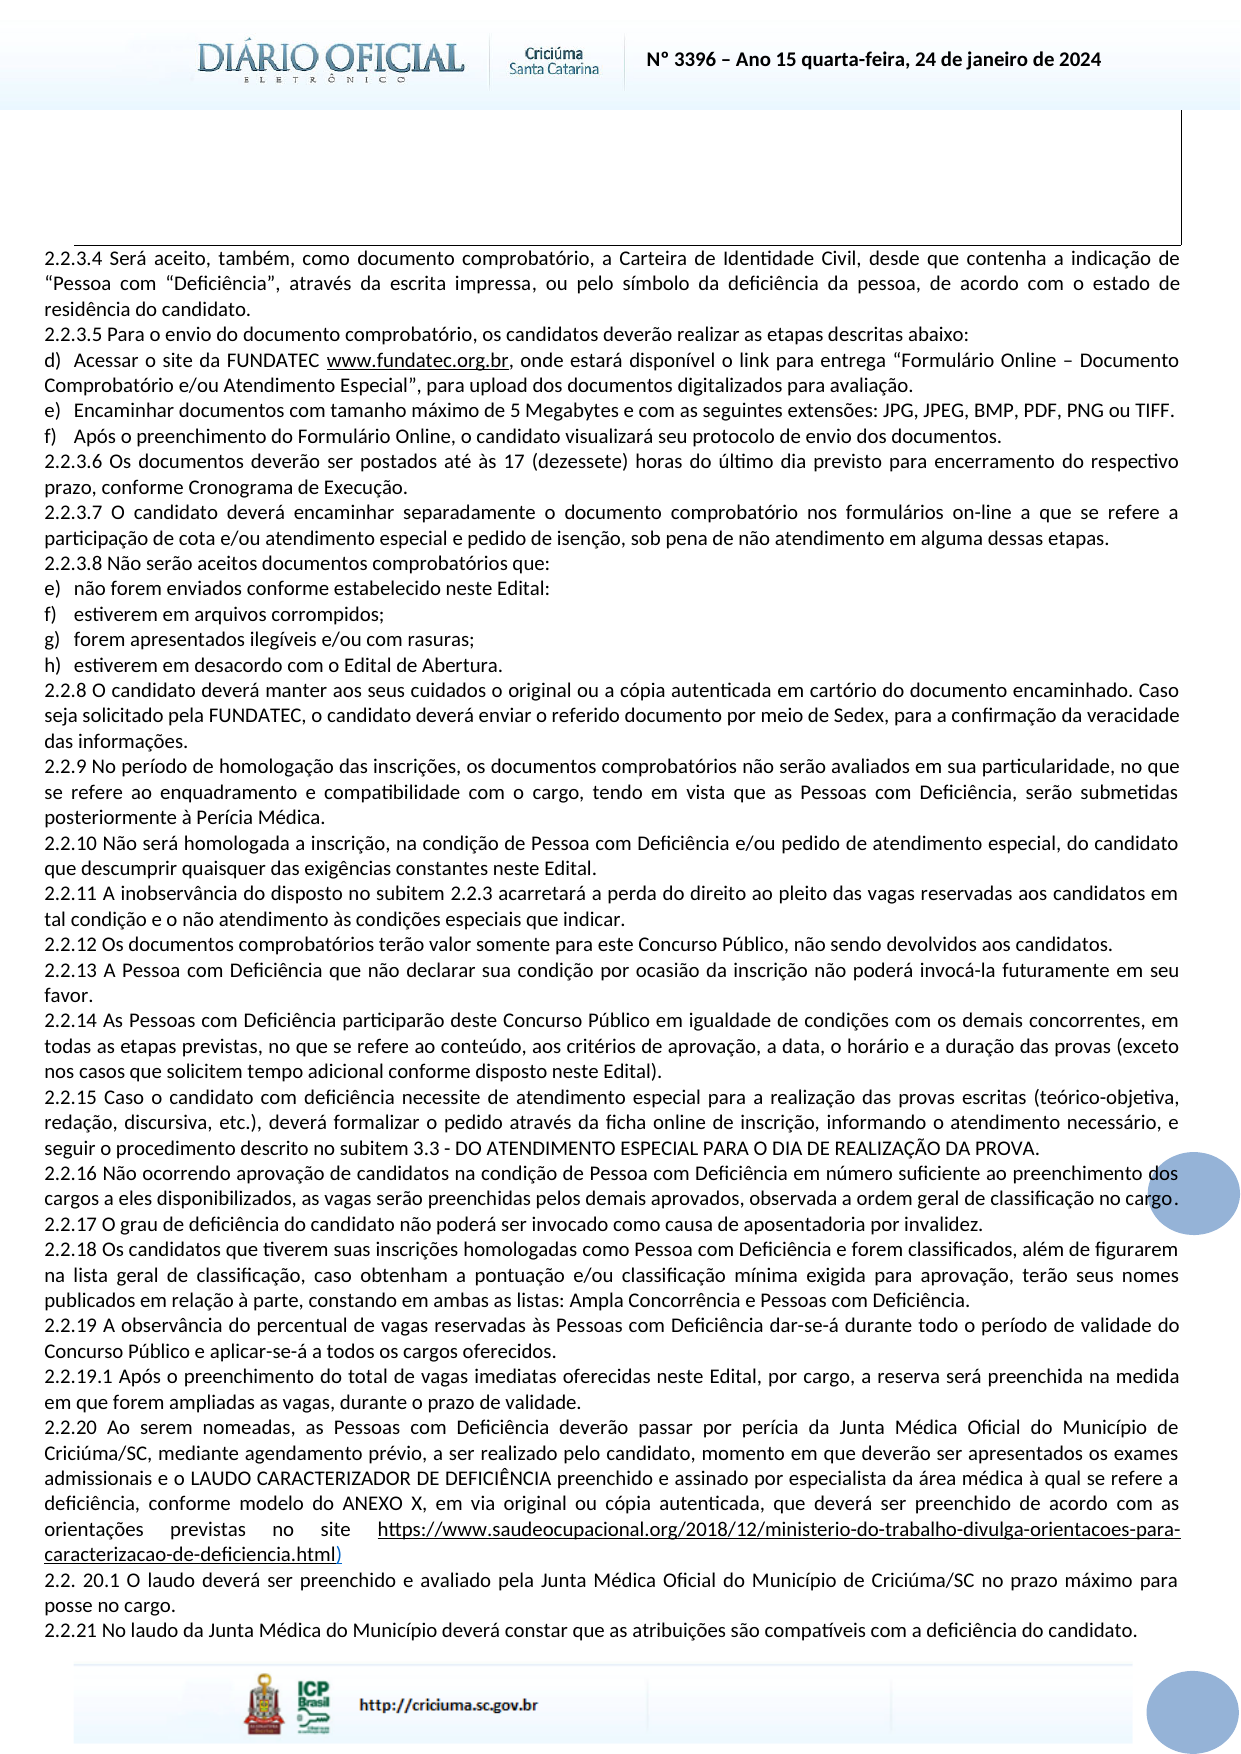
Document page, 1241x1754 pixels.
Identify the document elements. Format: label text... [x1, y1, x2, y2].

list 2.2.3.5 Para o envio do documento comprobatório, os candidatos deverão realizar as etapas descritas abaixo: [44, 321, 1181, 347]
text 2.2.16 Não ocorrendo aprovação de candidatos na condição de Pessoa com Deficiência em número suficiente ao preenchimento dos cargos a eles disponibilizados, as vagas serão preenchidas pelos demais aprovados, observada a ordem geral de classificação no cargo. [44, 1160, 1165, 1211]
list 2.2. 20.1 O laudo deverá ser preenchido e avaliado pela Junta Médica Oficial do Município de Criciúma/SC no prazo máximo para posse no cargo. [44, 1567, 1181, 1618]
list 2.2.9 No período de homologação das inscrições, os documentos comprobatórios não serão avaliados em sua particularidade, no que se refere ao enquadramento e compatibilidade com o cargo, tendo em vista que as Pessoas com Deficiência, serão submetidas posteriormente à Perícia Médica. [44, 753, 1181, 830]
text 2.2.3.4 Será aceito, também, como documento comprobatório, a Carteira de Identidade Civil, desde que contenha a indicação de “Pessoa com “Deficiência”, através da escrita impressa, ou pelo símbolo da deficiência da pessoa, de acordo com o estado de residência do candidato. [44, 245, 1181, 321]
text 2.2.14 As Pessoas com Deficiência participarão deste Concurso Público em igualdade de condições com os demais concorrentes, em todas as etapas previstas, no que se refere ao conteúdo, aos critérios de aprovação, a data, o horário e a duração das provas (exceto nos casos que solicitem tempo adicional conforme disposto neste Edital). [44, 1008, 1181, 1084]
list 2.2.19.1 Após o preenchimento do total de vagas imediatas oferecidas neste Edital, por cargo, a reserva será preenchida na medida em que forem ampliadas as vagas, durante o prazo de validade. [44, 1363, 1181, 1414]
list Após o preenchimento do Formulário Online, o candidato visualizará seu protocolo de envio dos documentos. [44, 423, 1181, 448]
text 2.2.11 A inobservância do disposto no subitem 2.2.3 acarretará a perda do direito ao pleito das vagas reservadas aos candidatos em tal condição e o não atendimento às condições especiais que indicar. [44, 881, 1181, 931]
text 2.2.3.7 O candidato deverá encaminhar separadamente o documento comprobatório nos formulários on-line a que se refere a participação de cota e/ou atendimento especial e pedido de isenção, sob pena de não atendimento em alguma dessas etapas. [44, 499, 1181, 550]
text 2.2.13 A Pessoa com Deficiência que não declarar sua condição por ocasião da inscrição não poderá invocá-la futuramente em seu favor. [44, 957, 1181, 1008]
text 2.2.3.8 Não serão aceitos documentos comprobatórios que: [44, 550, 1181, 576]
list 2.2.20 Ao serem nomeadas, as Pessoas com Deficiência deverão passar por perícia da Junta Médica Oficial do Município de Criciúma/SC, mediante agendamento prévio, a ser realizado pelo candidato, momento em que deverão ser apresentados os exames admissionais e o LAUDO CARACTERIZADOR DE DEFICIÊNCIA preenchido e assinado por especialista da área médica à qual se refere a deficiência, conforme modelo do ANEXO X, em via original ou cópia autenticada, que deverá ser preenchido de acordo com as orientações previstas no site https://www.saudeocupacional.org/2018/12/ministerio-do-trabalho-divulga-orientacoes-para-caracterizacao-de-deficiencia.html) [44, 1414, 1181, 1567]
text 2.2.15 Caso o candidato com deficiência necessite de atendimento especial para a realização das provas escritas (teórico-objetiva, redação, discursiva, etc.), deverá formalizar o pedido através da ficha online de inscrição, informando o atendimento necessário, e seguir o procedimento descrito no subitem 3.3 - DO ATENDIMENTO ESPECIAL PARA O DIA DE REALIZAÇÃO DA PROVA. [44, 1084, 1181, 1160]
list estiverem em desacordo com o Edital de Abertura. [44, 652, 1181, 677]
list 2.2.21 No laudo da Junta Médica do Município deverá constar que as atribuições são compatíveis com a deficiência do candidato. [44, 1618, 1181, 1643]
list 2.2.3.6 Os documentos deverão ser postados até às 17 (dezessete) horas do último dia previsto para encerramento do respectivo prazo, conforme Cronograma de Execução. [44, 448, 1181, 499]
text 2.2.12 Os documentos comprobatórios terão valor somente para este Concurso Público, não sendo devolvidos aos candidatos. [44, 931, 1181, 957]
list 2.2.10 Não será homologada a inscrição, na condição de Pessoa com Deficiência e/ou pedido de atendimento especial, do candidato que descumprir quaisquer das exigências constantes neste Edital. [44, 830, 1181, 881]
text 2.2.17 O grau de deficiência do candidato não poderá ser invocado como causa de aposentadoria por invalidez. [44, 1211, 1181, 1236]
text 2.2.18 Os candidatos que tiverem suas inscrições homologadas como Pessoa com Deficiência e forem classificados, além de figurarem na lista geral de classificação, caso obtenham a pontuação e/ou classificação mínima exigida para aprovação, terão seus nomes publicados em relação à parte, constando em ambas as listas: Ampla Concorrência e Pessoas com Deficiência. [44, 1236, 1181, 1313]
list forem apresentados ilegíveis e/ou com rasuras; [44, 626, 1181, 652]
text 2.2.19 A observância do percentual de vagas reservadas às Pessoas com Deficiência dar-se-á durante todo o período de validade do Concurso Público e aplicar-se-á a todos os cargos oferecidos. [44, 1313, 1181, 1363]
list estiverem em arquivos corrompidos; [44, 601, 1181, 626]
list não forem enviados conforme estabelecido neste Edital: [44, 576, 1181, 601]
list 2.2.8 O candidato deverá manter aos seus cuidados o original ou a cópia autenticada em cartório do documento encaminhado. Caso seja solicitado pela FUNDATEC, o candidato deverá enviar o referido documento por meio de Sedex, para a confirmação da veracidade das informações. [44, 677, 1181, 753]
list Encaminhar documentos com tamanho máximo de 5 Megabytes e com as seguintes extensões: JPG, JPEG, BMP, PDF, PNG ou TIFF. [44, 398, 1181, 423]
list Acessar o site da FUNDATEC www.fundatec.org.br, onde estará disponível o link para entrega “Formulário Online – Documento Comprobatório e/ou Atendimento Especial”, para upload dos documentos digitalizados para avaliação. [44, 347, 1181, 398]
